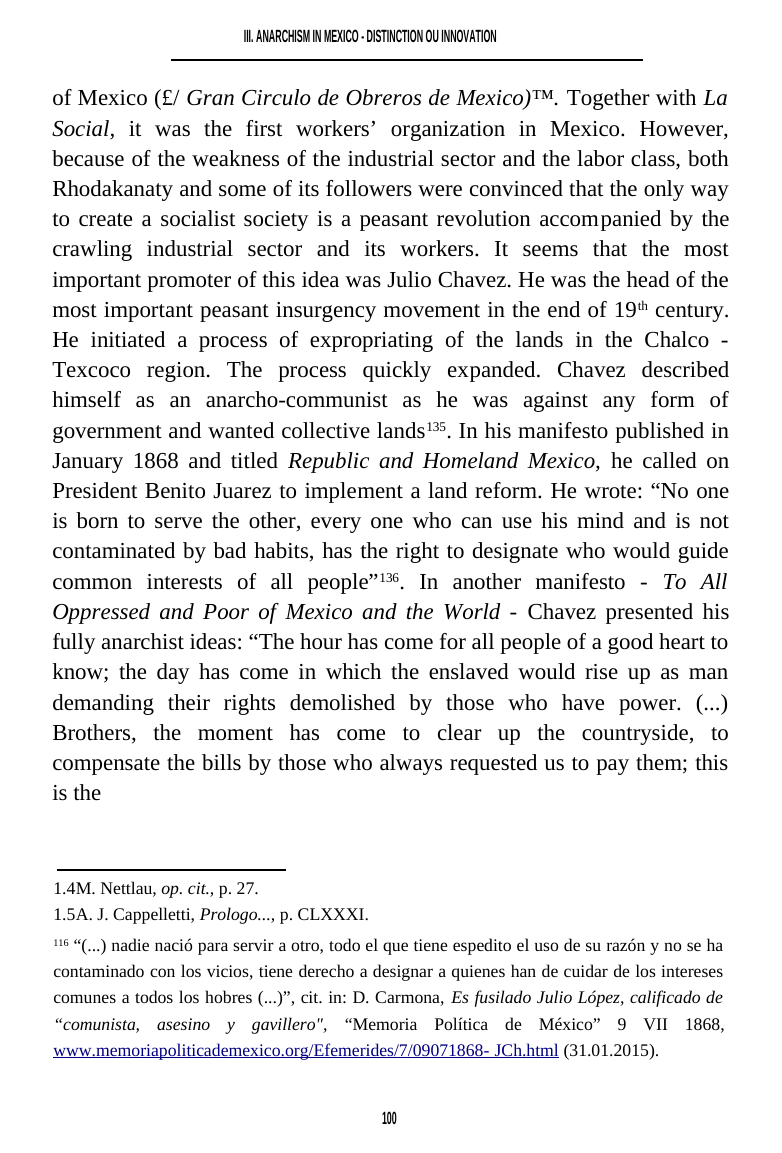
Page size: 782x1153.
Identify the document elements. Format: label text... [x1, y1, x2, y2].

text III. ANARCHISM IN MEXICO - DISTINCTION OU INNOVATION [244, 26, 535, 46]
list M. Nettlau, op. cit., p. 27. [53, 878, 725, 898]
text 116 “(...) nadie nació para servir a otro, todo el que tiene espedito el uso de su razón y no se ha contaminado con los vicios, tiene derecho a designar a quienes han de cuidar de los intereses comunes a todos los hobres (...)”, cit. in: D. Carmona, Es fusilado Julio López, calificado de “comunista, asesino y gavillero", “Memoria Política de México” 9 VII 1868, www.memoriapoliticademexico.org/Efemerides/7/09071868- JCh.html (31.01.2015). [53, 935, 725, 1060]
text of Mexico (£/ Gran Circulo de Obreros de Mexico)™. Together with La Social, it was the first workers’ organization in Mexico. However, because of the weakness of the industrial sector and the labor class, both Rhodakanaty and some of its followers were convinced that the only way to create a socialist society is a peasant revolution accom­panied by the crawling industrial sector and its workers. It seems that the most important promoter of this idea was Julio Chavez. He was the head of the most important peasant insurgency movement in the end of 19th century. He initiated a process of expropriating of the lands in the Chalco - Texcoco region. The process quickly ex­panded. Chavez described himself as an anarcho-communist as he was against any form of government and wanted collective lands135. In his manifesto published in January 1868 and titled Republic and Homeland Mexico, he called on President Benito Juarez to imple­ment a land reform. He wrote: “No one is born to serve the other, every one who can use his mind and is not contaminated by bad habits, has the right to designate who would guide common interests of all people”136. In another manifesto - To All Oppressed and Poor of Mexico and the World - Chavez presented his fully anarchist ideas: “The hour has come for all people of a good heart to know; the day has come in which the enslaved would rise up as man demanding their rights demolished by those who have power. (...) Brothers, the moment has come to clear up the countryside, to compensate the bills by those who always requested us to pay them; this is the [52, 84, 729, 806]
text 100 [53, 1108, 725, 1128]
list A. J. Cappelletti, Prologo..., p. CLXXXI. [53, 904, 725, 924]
